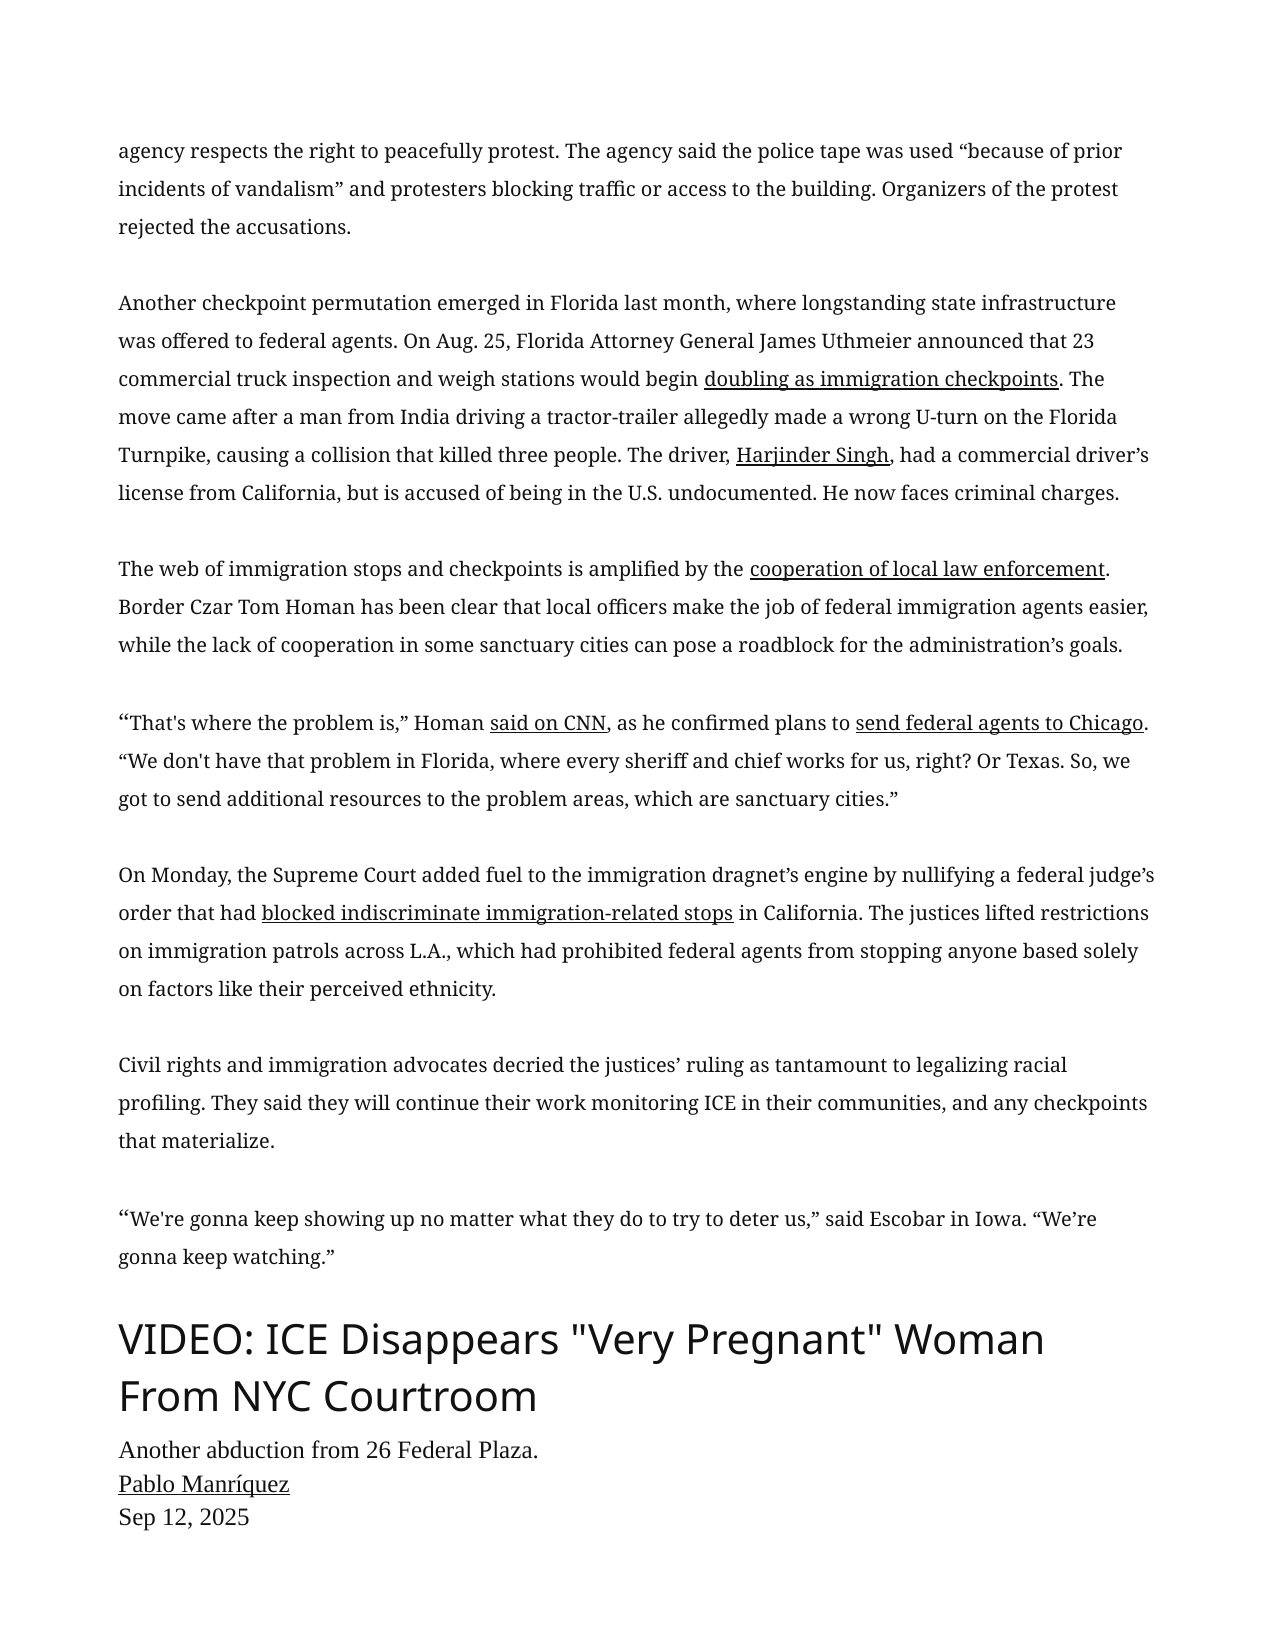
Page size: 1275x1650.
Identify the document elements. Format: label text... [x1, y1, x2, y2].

subtitle VIDEO: ICE Disappears "Very Pregnant" Woman From NYC Courtroom [118, 1309, 1157, 1423]
table_header agency respects the right to peacefully protest. The agency said the police tape was used “because of prior incidents of vandalism” and protesters blocking traffic or access to the building. Organizers of the protest rejected the accusations. Another checkpoint permutation emerged in Florida last month, where longstanding state infrastructure was offered to federal agents. On Aug. 25, Florida Attorney General James Uthmeier announced that 23 commercial truck inspection and weigh stations would begin doubling as immigration checkpoints. The move came after a man from India driving a tractor-trailer allegedly made a wrong U-turn on the Florida Turnpike, causing a collision that killed three people. The driver, Harjinder Singh, had a commercial driver’s license from California, but is accused of being in the U.S. undocumented. He now faces criminal charges. The web of immigration stops and checkpoints is amplified by the cooperation of local law enforcement. Border Czar Tom Homan has been clear that local officers make the job of federal immigration agents easier, while the lack of cooperation in some sanctuary cities can pose a roadblock for the administration’s goals. “That's where the problem is,” Homan said on CNN, as he confirmed plans to send federal agents to Chicago. “We don't have that problem in Florida, where every sheriff and chief works for us, right? Or Texas. So, we got to send additional resources to the problem areas, which are sanctuary cities.” On Monday, the Supreme Court added fuel to the immigration dragnet’s engine by nullifying a federal judge’s order that had blocked indiscriminate immigration-related stops in California. The justices lifted restrictions on immigration patrols across L.A., which had prohibited federal agents from stopping anyone based solely on factors like their perceived ethnicity. Civil rights and immigration advocates decried the justices’ ruling as tantamount to legalizing racial profiling. They said they will continue their work monitoring ICE in their communities, and any checkpoints that materialize. “We're gonna keep showing up no matter what they do to try to deter us,” said Escobar in Iowa. “We’re gonna keep watching.” [118, 118, 1157, 1289]
text Sep 12, 2025 [118, 1502, 1157, 1530]
text Pablo Manríquez [118, 1469, 1157, 1497]
text Another abduction from 26 Federal Plaza. [118, 1436, 1157, 1464]
